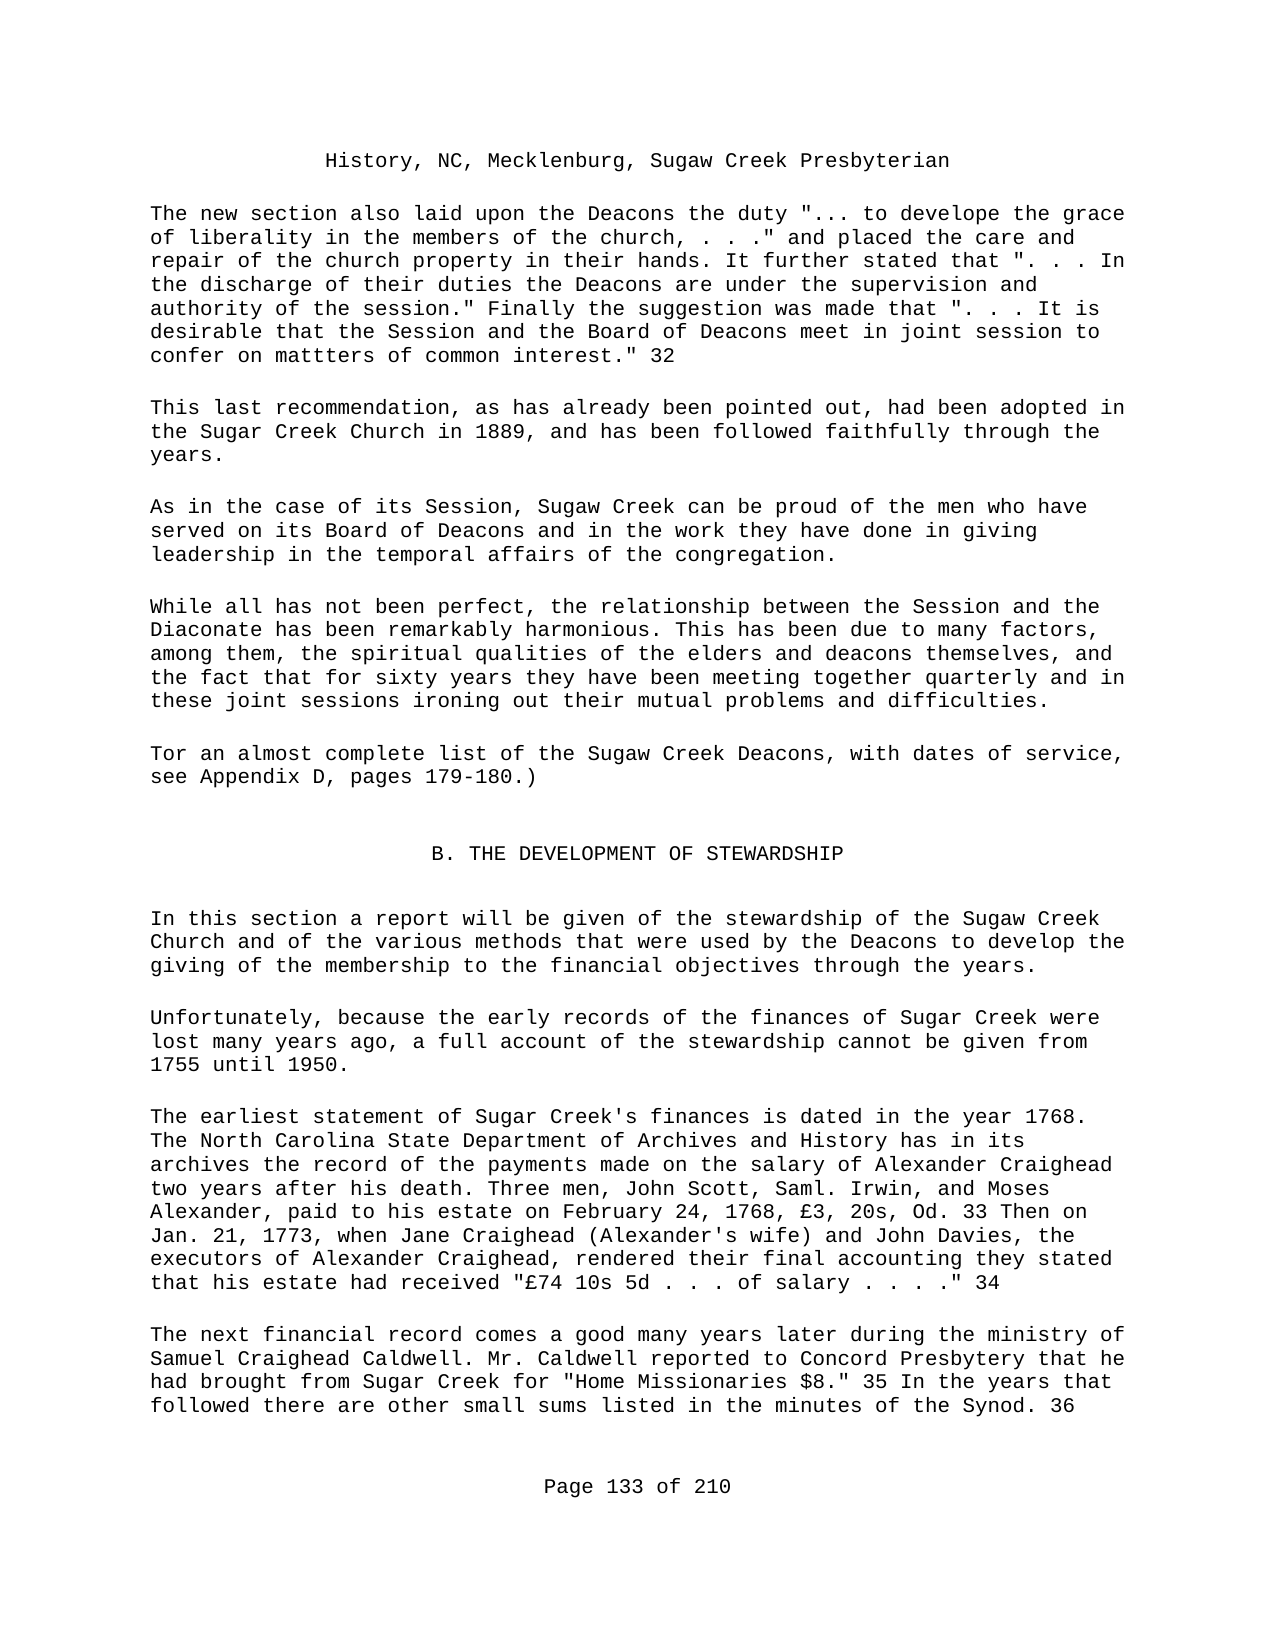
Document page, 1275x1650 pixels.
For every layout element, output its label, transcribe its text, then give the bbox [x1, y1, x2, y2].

subtitle B. THE DEVELOPMENT OF STEWARDSHIP [150, 843, 1125, 867]
text The earliest statement of Sugar Creek's finances is dated in the year 1768. The North Carolina State Department of Archives and History has in its archives the record of the payments made on the salary of Alexander Craighead two years after his death. Three men, John Scott, Saml. Irwin, and Moses Alexander, paid to his estate on February 24, 1768, £3, 20s, Od. 33 Then on Jan. 21, 1773, when Jane Craighead (Alexander's wife) and John Davies, the executors of Alexander Craighead, rendered their final accounting they stated that his estate had received "£74 10s 5d . . . of salary . . . ." 34 [150, 1107, 1125, 1296]
text The new section also laid upon the Deacons the duty "... to develope the grace of liberality in the members of the church, . . ." and placed the care and repair of the church property in their hands. It further stated that ". . . In the discharge of their duties the Deacons are under the supervision and authority of the session." Finally the suggestion was made that ". . . It is desirable that the Session and the Board of Deacons meet in joint session to confer on mattters of common interest." 32 [150, 203, 1125, 369]
text The next financial record comes a good many years later during the ministry of Samuel Craighead Caldwell. Mr. Caldwell reported to Concord Presbytery that he had brought from Sugar Creek for "Home Missionaries $8." 35 In the years that followed there are other small sums listed in the minutes of the Synod. 36 [150, 1324, 1125, 1419]
text This last recommendation, as has already been pointed out, had been adopted in the Sugar Creek Church in 1889, and has been followed faithfully through the years. [150, 397, 1125, 468]
text Tor an almost complete list of the Sugaw Creek Deacons, with dates of service, see Appendix D, pages 179-180.) [150, 742, 1125, 790]
text While all has not been perfect, the relationship between the Session and the Diaconate has been remarkably harmonious. This has been due to many factors, among them, the spiritual qualities of the elders and deacons themselves, and the fact that for sixty years they have been meeting together quarterly and in these joint sessions ironing out their mutual problems and difficulties. [150, 596, 1125, 714]
text As in the case of its Session, Sugaw Creek can be proud of the men who have served on its Board of Deacons and in the work they have done in giving leadership in the temporal affairs of the congregation. [150, 496, 1125, 567]
text Unfortunately, because the early records of the finances of Sugar Creek were lost many years ago, a full account of the stewardship cannot be given from 1755 until 1950. [150, 1007, 1125, 1078]
text In this section a report will be given of the stewardship of the Sugaw Creek Church and of the various methods that were used by the Deacons to develop the giving of the membership to the financial objectives through the years. [150, 908, 1125, 979]
